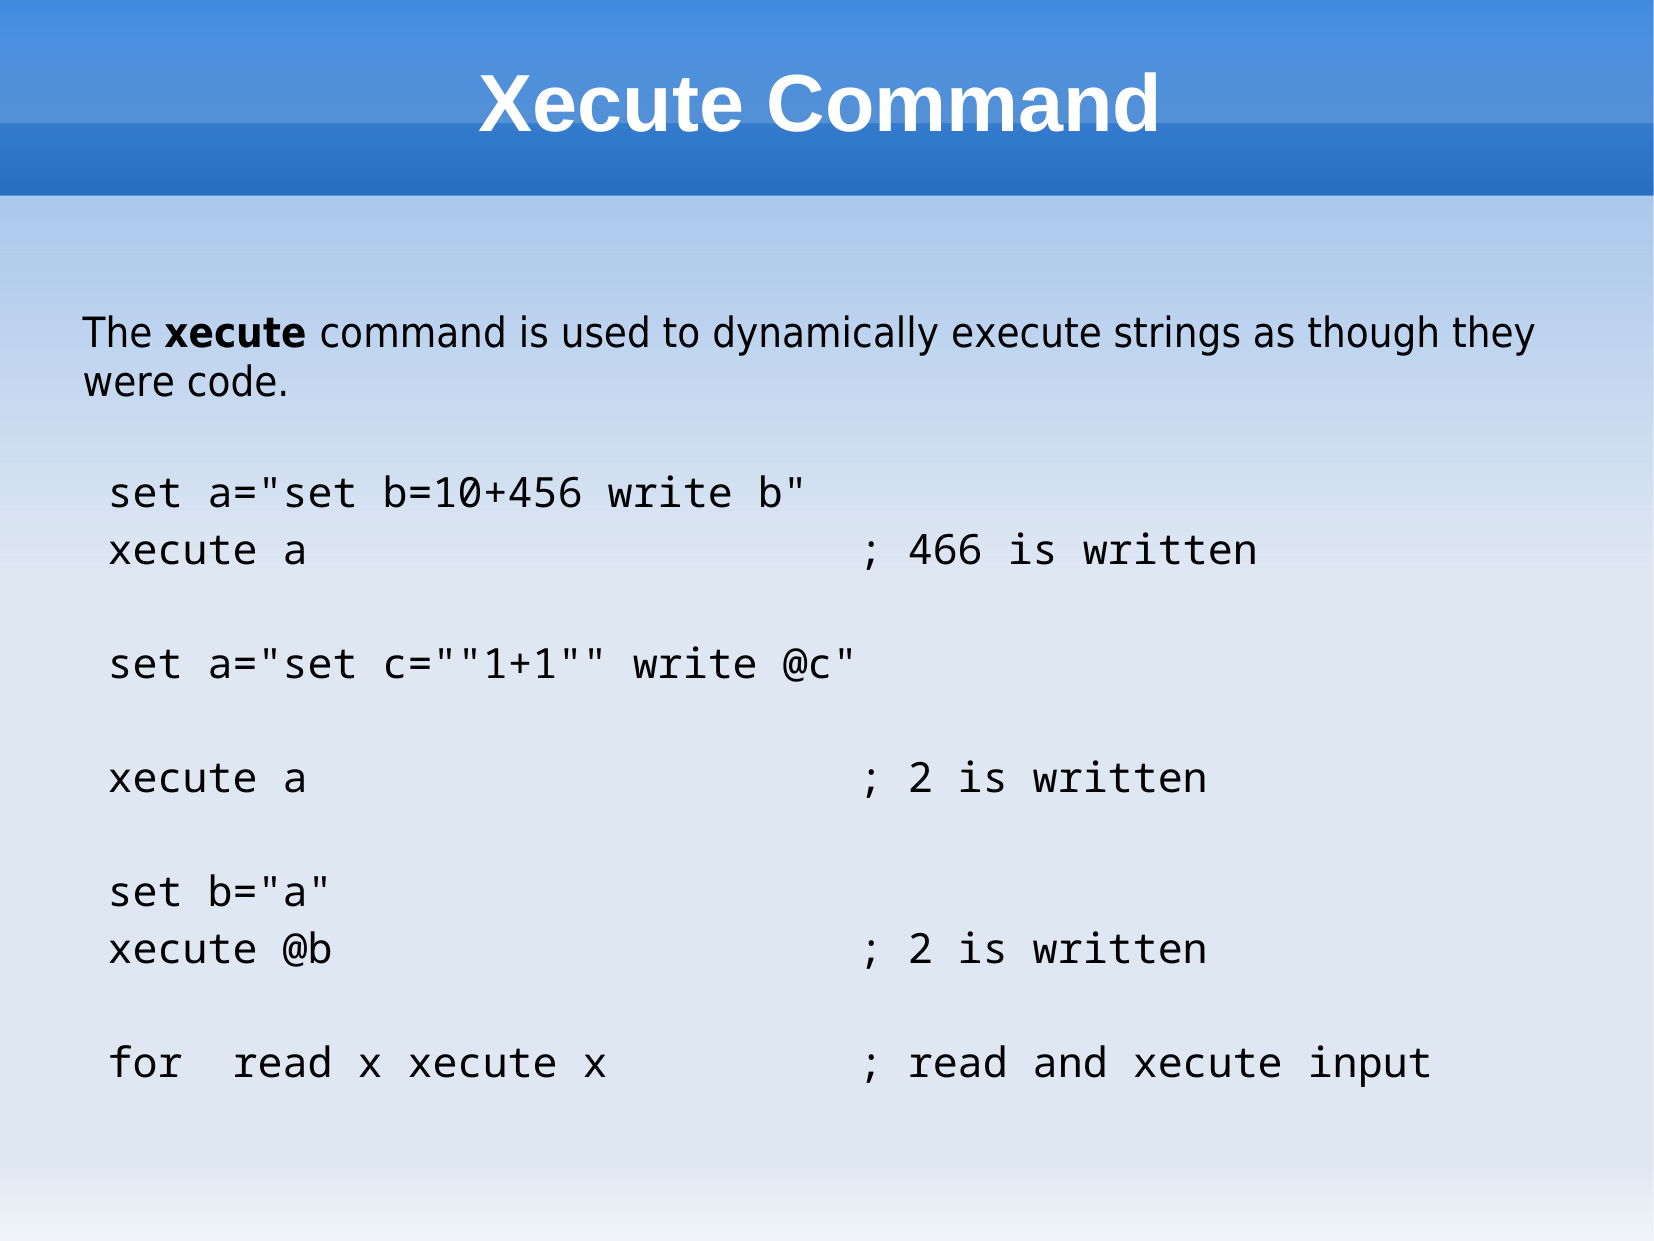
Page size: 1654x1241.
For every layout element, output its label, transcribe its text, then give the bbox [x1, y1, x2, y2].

title Xecute Command [76, 0, 1565, 208]
picture [0, 0, 1654, 1241]
subtitle The xecute command is used to dynamically execute strings as though they were code. set a="set b=10+456 write b" xecute a ; 466 is written set a="set c=""1+1"" write @c" xecute a ; 2 is written set b="a" xecute @b ; 2 is written for read x xecute x ; read and xecute input [82, 290, 1571, 1109]
